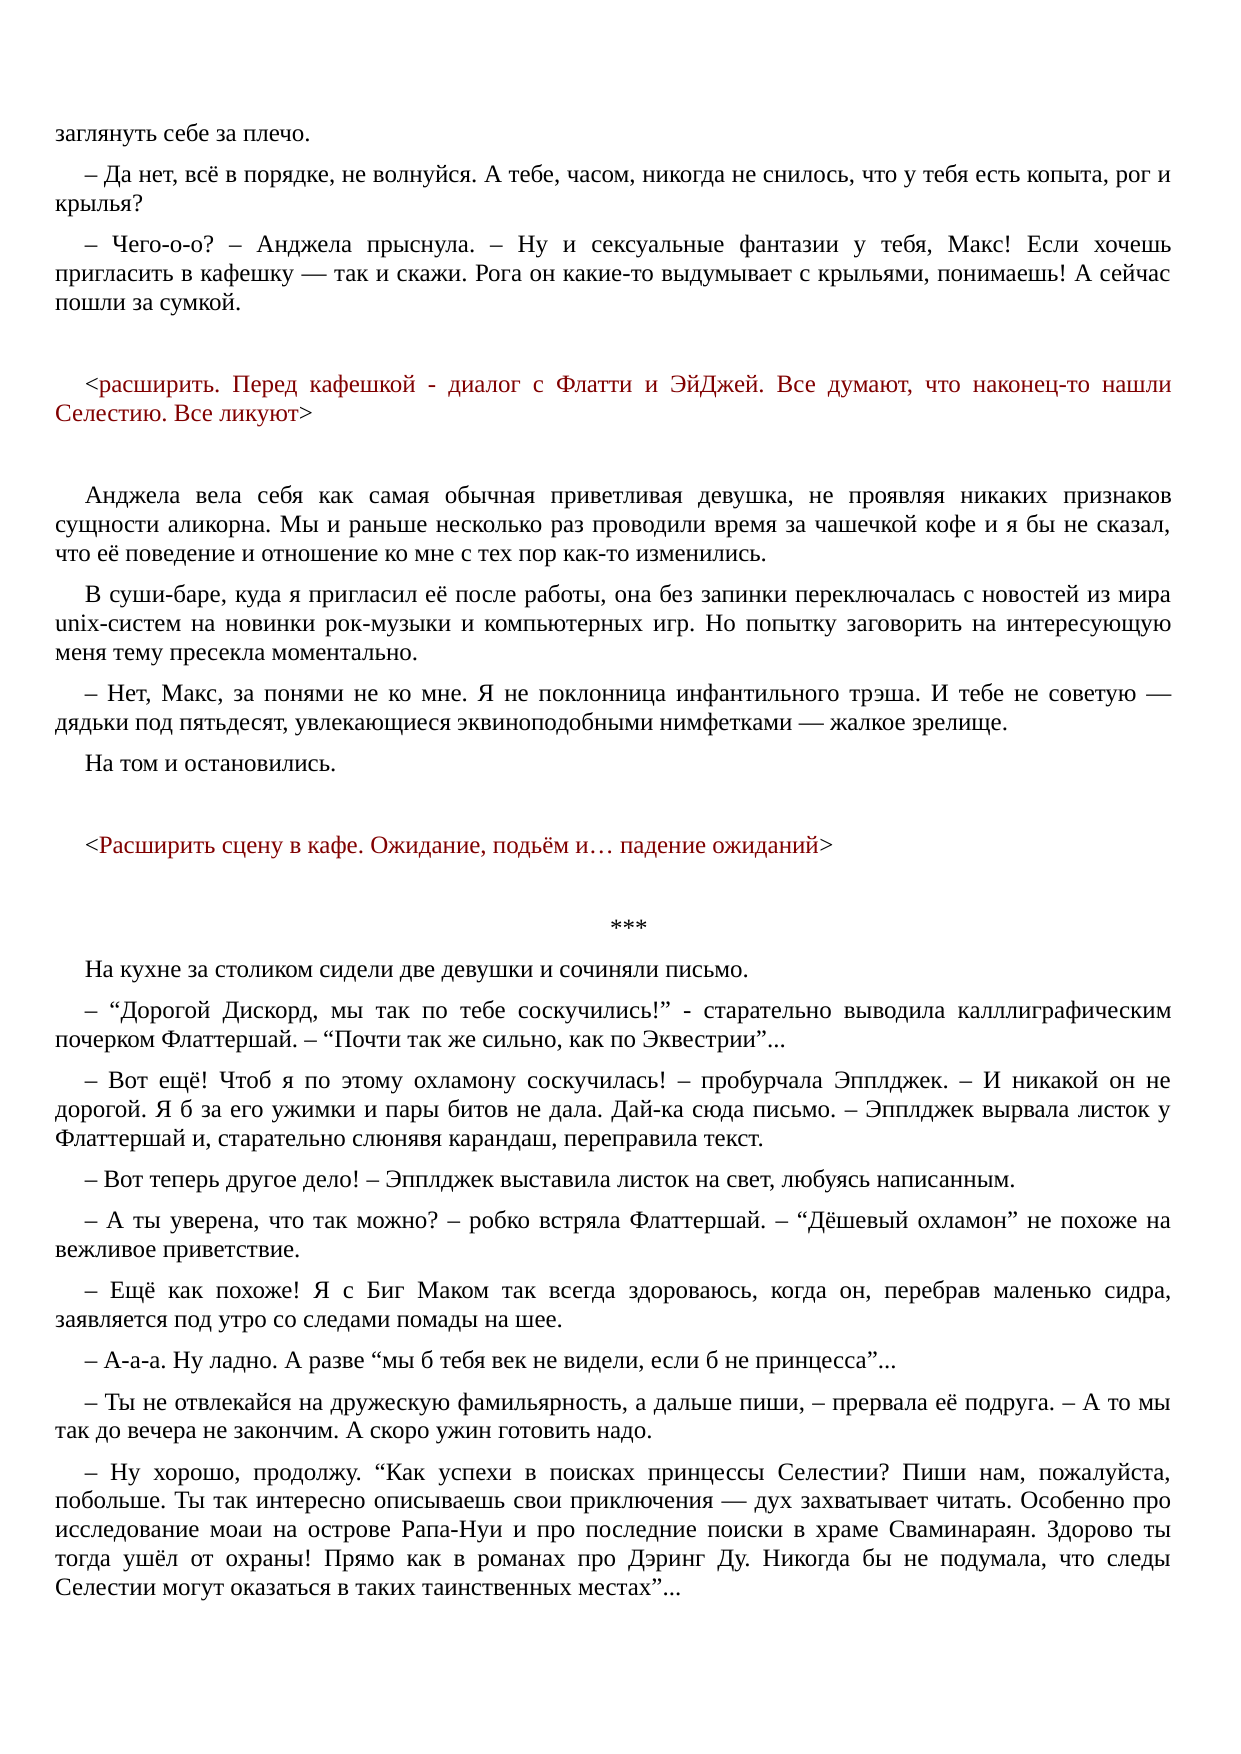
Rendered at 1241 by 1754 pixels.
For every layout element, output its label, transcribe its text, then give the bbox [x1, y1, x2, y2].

text – Ещё как похоже! Я с Биг Маком так всегда здороваюсь, когда он, перебрав маленько сидра, заявляется под утро со следами помады на шее. [55, 1276, 1172, 1333]
text *** [55, 913, 1172, 942]
text – А ты уверена, что так можно? – робко встряла Флаттершай. – “Дёшевый охламон” не похоже на вежливое приветствие. [55, 1206, 1172, 1263]
text В суши-баре, куда я пригласил её после работы, она без запинки переключалась с новостей из мира unix-систем на новинки рок-музыки и компьютерных игр. Но попытку заговорить на интересующую меня тему пресекла моментально. [55, 579, 1172, 666]
text – “Дорогой Дискорд, мы так по тебе соскучились!” - старательно выводила калллиграфическим почерком Флаттершай. – “Почти так же сильно, как по Эквестрии”... [55, 996, 1172, 1053]
text Анджела вела себя как самая обычная приветливая девушка, не проявляя никаких признаков сущности аликорна. Мы и раньше несколько раз проводили время за чашечкой кофе и я бы не сказал, что её поведение и отношение ко мне с тех пор как-то изменились. [55, 481, 1172, 567]
text <расширить. Перед кафешкой - диалог с Флатти и ЭйДжей. Все думают, что наконец-то нашли Селестию. Все ликуют> [55, 369, 1172, 427]
text – Чего-о-о? – Анджела прыснула. – Ну и сексуальные фантазии у тебя, Макс! Если хочешь пригласить в кафешку — так и скажи. Рога он какие-то выдумывает с крыльями, понимаешь! А сейчас пошли за сумкой. [55, 229, 1172, 316]
text – Вот ещё! Чтоб я по этому охламону соскучилась! – пробурчала Эпплджек. – И никакой он не дорогой. Я б за его ужимки и пары битов не дала. Дай-ка сюда письмо. – Эпплджек вырвала листок у Флаттершай и, старательно слюнявя карандаш, переправила текст. [55, 1066, 1172, 1152]
text – Ну хорошо, продолжу. “Как успехи в поисках принцессы Селестии? Пиши нам, пожалуйста, побольше. Ты так интересно описываешь свои приключения — дух захватывает читать. Особенно про исследование моаи на острове Рапа-Нуи и про последние поиски в храме Сваминараян. Здорово ты тогда ушёл от охраны! Прямо как в романах про Дэринг Ду. Никогда бы не подумала, что следы Селестии могут оказаться в таких таинственных местах”... [55, 1457, 1172, 1601]
text – Вот теперь другое дело! – Эпплджек выставила листок на свет, любуясь написанным. [55, 1164, 1172, 1193]
text – Нет, Макс, за понями не ко мне. Я не поклонница инфантильного трэша. И тебе не советую — дядьки под пятьдесят, увлекающиеся эквиноподобными нимфетками — жалкое зрелище. [55, 678, 1172, 736]
text заглянуть себе за плечо. [55, 118, 1172, 147]
text – Да нет, всё в порядке, не волнуйся. А тебе, часом, никогда не снилось, что у тебя есть копыта, рог и крылья? [55, 159, 1172, 217]
text – Ты не отвлекайся на дружескую фамильярность, а дальше пиши, – прервала её подруга. – А то мы так до вечера не закончим. А скоро ужин готовить надо. [55, 1387, 1172, 1444]
text – А-а-а. Ну ладно. А разве “мы б тебя век не видели, если б не принцесса”... [55, 1346, 1172, 1374]
text <Расширить сцену в кафе. Ожидание, подьём и… падение ожиданий> [55, 831, 1172, 859]
text На том и остановились. [55, 748, 1172, 777]
text На кухне за столиком сидели две девушки и сочиняли письмо. [55, 954, 1172, 983]
